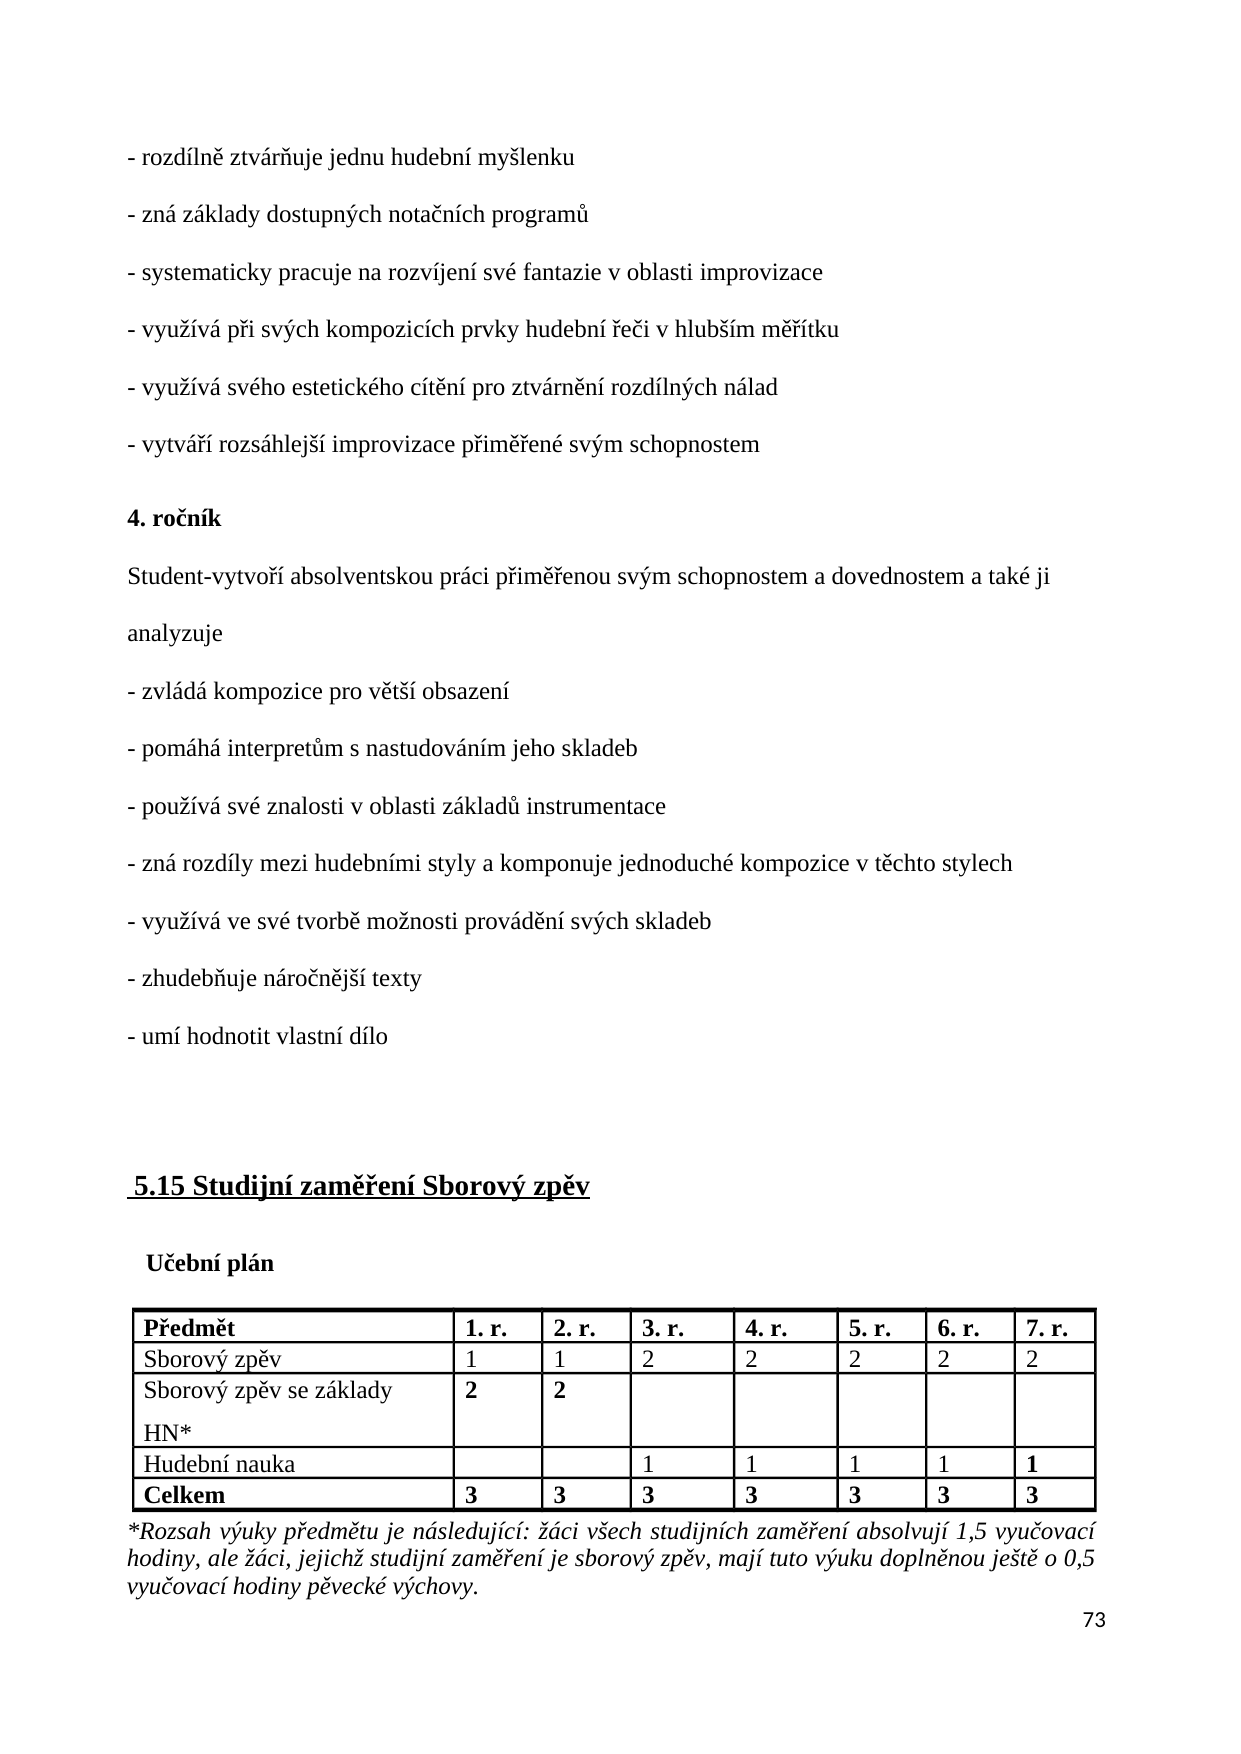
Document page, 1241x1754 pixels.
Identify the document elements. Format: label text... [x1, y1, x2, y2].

text - rozdílně ztvárňuje jednu hudební myšlenku - zná základy dostupných notačních programů - systematicky pracuje na rozvíjení své fantazie v oblasti improvizace - využívá při svých kompozicích prvky hudební řeči v hlubším měřítku - využívá svého estetického cítění pro ztvárnění rozdílných nálad - vytváří rozsáhlejší improvizace přiměřené svým schopnostem [127, 142, 1106, 458]
subtitle 5.15 Studijní zaměření Sborový zpěv [127, 1168, 1106, 1201]
text *Rozsah výuky předmětu je následující: žáci všech studijních zaměření absolvují 1,5 vyučovací hodiny, ale žáci, jejichž studijní zaměření je sborový zpěv, mají tuto výuku doplněnou ještě o 0,5 vyučovací hodiny pěvecké výchovy. [127, 1517, 1096, 1599]
text 4. ročník Student-vytvoří absolventskou práci přiměřenou svým schopnostem a dovednostem a také ji analyzuje - zvládá kompozice pro větší obsazení - pomáhá interpretům s nastudováním jeho skladeb - používá své znalosti v oblasti základů instrumentace - zná rozdíly mezi hudebními styly a komponuje jednoduché kompozice v těchto stylech - využívá ve své tvorbě možnosti provádění svých skladeb - zhudebňuje náročnější texty - umí hodnotit vlastní dílo [127, 503, 1106, 1050]
